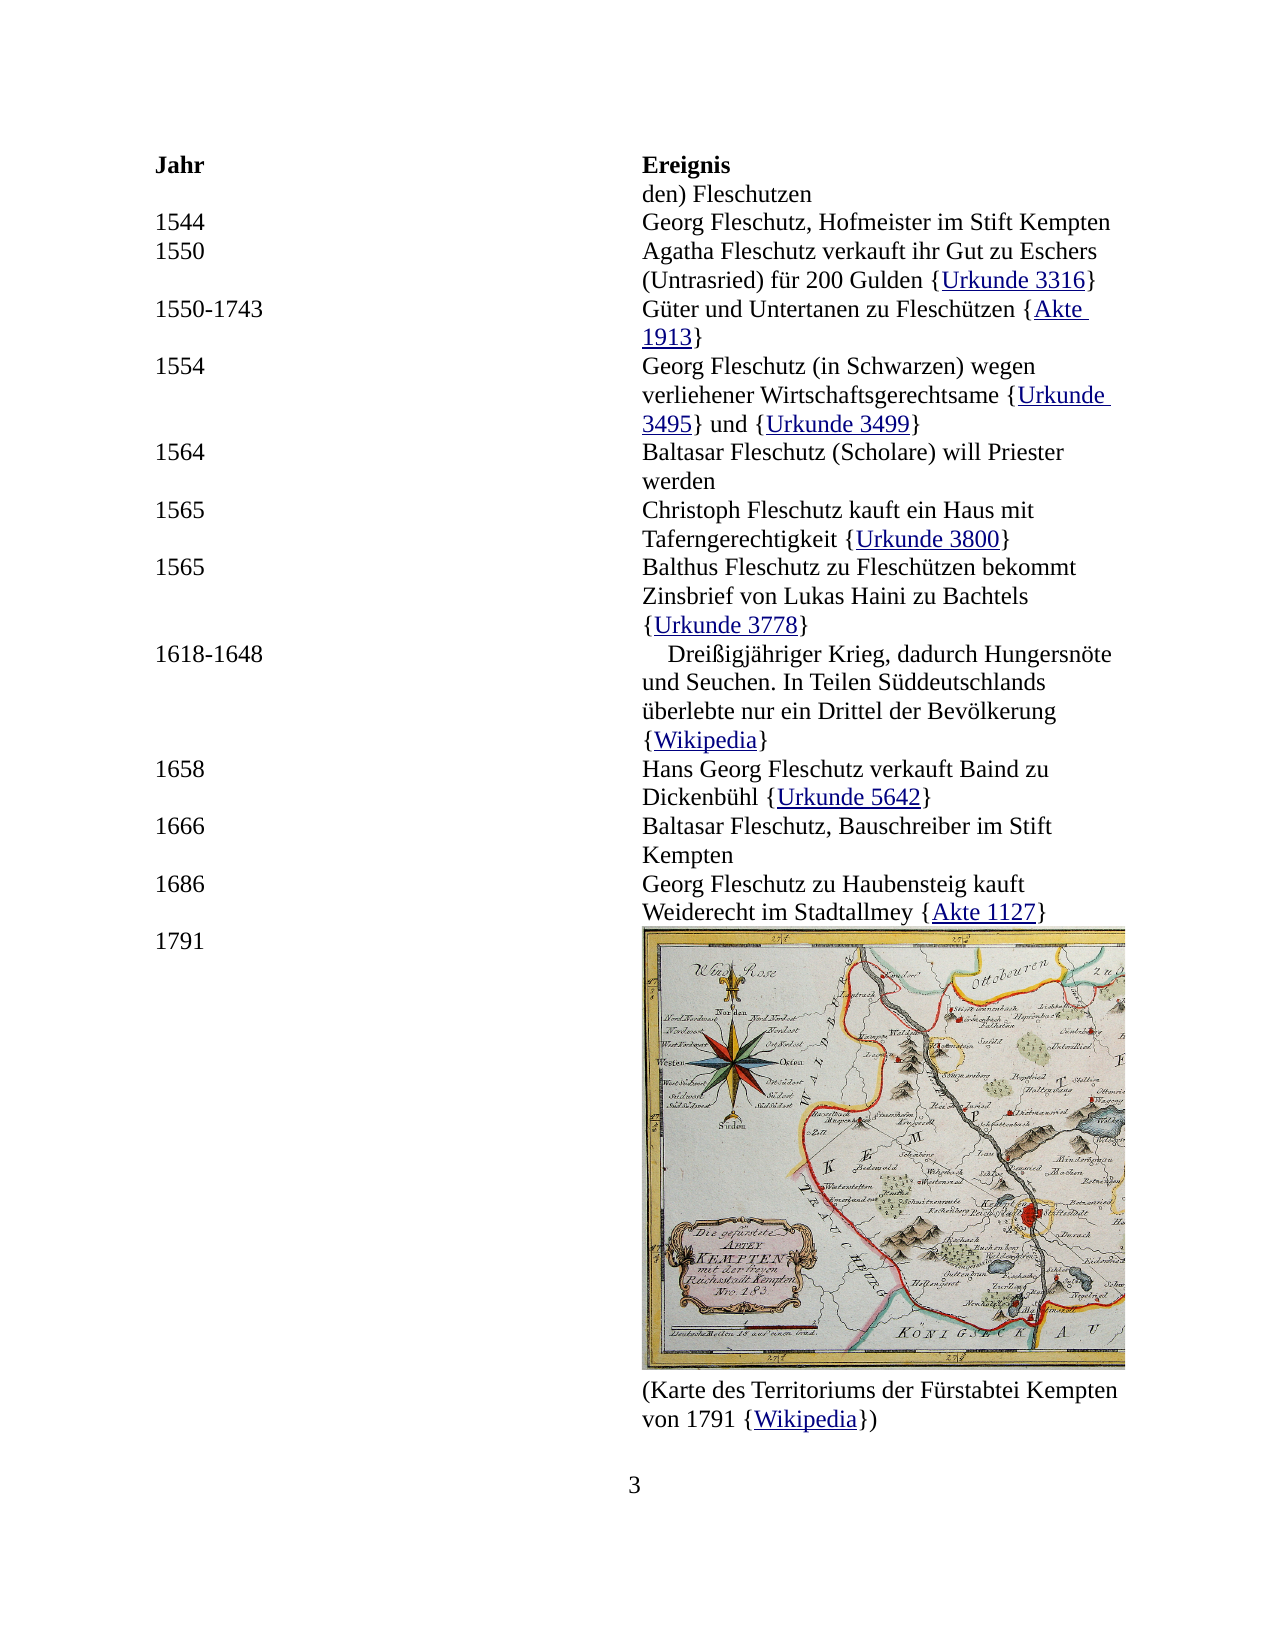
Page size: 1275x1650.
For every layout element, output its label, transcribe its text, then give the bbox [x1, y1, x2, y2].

table_cell [150, 179, 637, 207]
table_cell (Karte des Territoriums der Fürstabtei Kempten von 1791 {Wikipedia}) [638, 926, 1125, 1433]
table_cell Georg Fleschutz (in Schwarzen) wegen verliehener Wirtschaftsgerechtsame {Urkunde 3495} und {Urkunde 3499} [638, 351, 1125, 437]
table_header Jahr [150, 150, 637, 179]
table_cell 1791 [150, 926, 637, 1433]
table_cell Georg Fleschutz, Hofmeister im Stift Kempten [638, 208, 1125, 236]
table_header Ereignis [638, 150, 1125, 179]
table_cell Hans Georg Fleschutz verkauft Baind zu Dickenbühl {Urkunde 5642} [638, 754, 1125, 811]
table_cell 1565 [150, 553, 637, 639]
table_cell Balthus Fleschutz zu Fleschützen bekommt Zinsbrief von Lukas Haini zu Bachtels {Urkunde 3778} [638, 553, 1125, 639]
table_cell Baltasar Fleschutz (Scholare) will Priester werden [638, 438, 1125, 495]
table_cell 1666 [150, 811, 637, 869]
table_cell 1565 [150, 495, 637, 552]
table_cell 1554 [150, 351, 637, 437]
table_cell den) Fleschutzen [638, 179, 1125, 207]
table_cell 1550-1743 [150, 294, 637, 351]
table_cell 💥 Dreißigjähriger Krieg, dadurch Hungersnöte und Seuchen. In Teilen Süddeutschlands überlebte nur ein Drittel der Bevölkerung {Wikipedia} [638, 639, 1125, 754]
table_cell 1550 [150, 236, 637, 294]
table_cell Georg Fleschutz zu Haubensteig kauft Weiderecht im Stadtallmey {Akte 1127} [638, 869, 1125, 926]
table_cell 1544 [150, 208, 637, 236]
table_cell Baltasar Fleschutz, Bauschreiber im Stift Kempten [638, 811, 1125, 869]
table_cell 1564 [150, 438, 637, 495]
picture [641, 926, 1125, 1370]
table_cell 1658 [150, 754, 637, 811]
table_cell 1618-1648 [150, 639, 637, 754]
table_cell Christoph Fleschutz kauft ein Haus mit Taferngerechtigkeit {Urkunde 3800} [638, 495, 1125, 552]
table_cell Agatha Fleschutz verkauft ihr Gut zu Eschers (Untrasried) für 200 Gulden {Urkunde 3316} [638, 236, 1125, 294]
table_cell 1686 [150, 869, 637, 926]
table_cell Güter und Untertanen zu Fleschützen {Akte 1913} [638, 294, 1125, 351]
